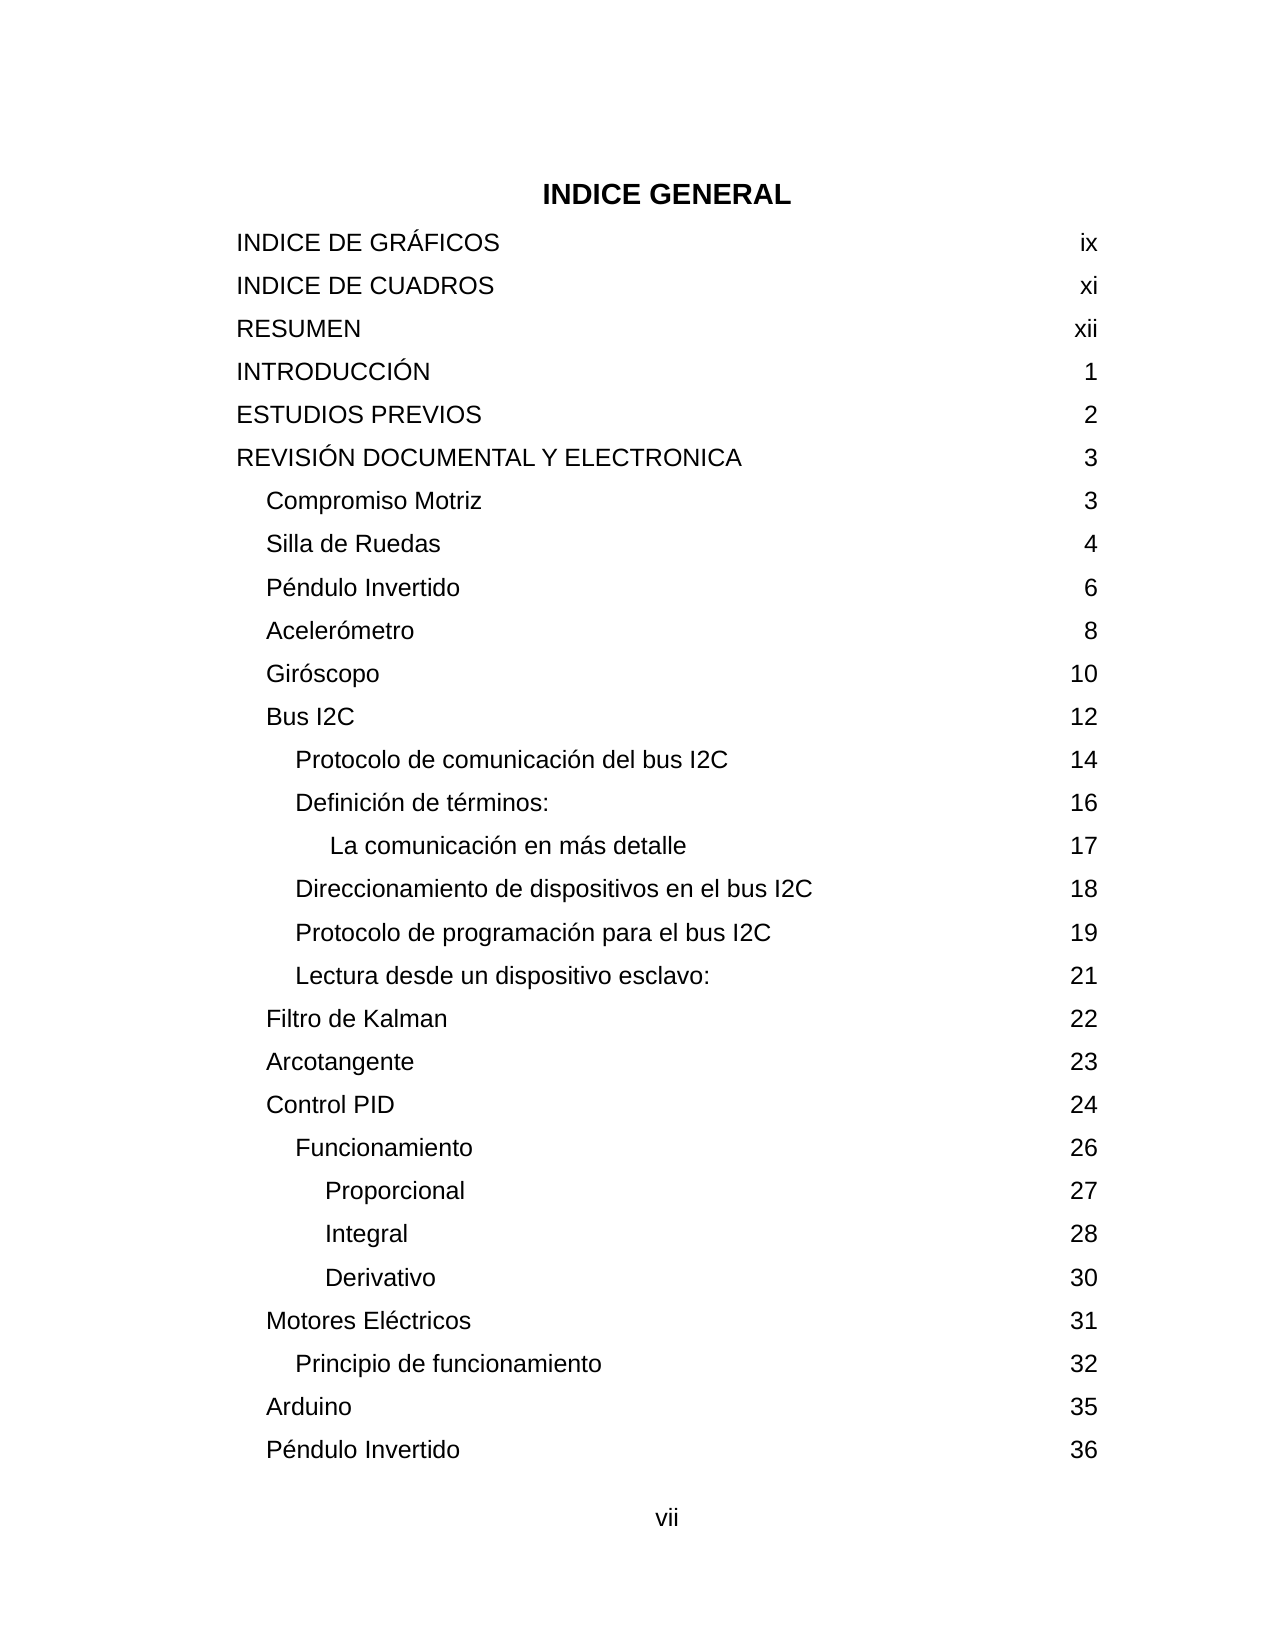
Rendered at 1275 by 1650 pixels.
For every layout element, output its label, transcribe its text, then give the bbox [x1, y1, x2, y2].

text Protocolo de programación para el bus I2C 19 [295, 917, 1098, 946]
text Péndulo Invertido 6 [266, 572, 1098, 601]
text Protocolo de comunicación del bus I2C 14 [295, 745, 1098, 774]
text Proporcional 27 [325, 1176, 1098, 1205]
text Control PID 24 [266, 1090, 1098, 1119]
text Acelerómetro 8 [266, 616, 1098, 644]
text INDICE GENERAL [236, 177, 1098, 211]
text REVISIÓN DOCUMENTAL Y ELECTRONICA 3 [236, 443, 1098, 472]
text ESTUDIOS PREVIOS 2 [236, 400, 1098, 429]
text INDICE DE CUADROS xi [236, 271, 1098, 299]
text Silla de Ruedas 4 [266, 529, 1098, 558]
text RESUMEN xii [236, 314, 1098, 342]
text Lectura desde un dispositivo esclavo: 21 [295, 961, 1098, 989]
text La comunicación en más detalle 17 [295, 831, 1098, 860]
text Direccionamiento de dispositivos en el bus I2C 18 [295, 874, 1098, 903]
text Bus I2C 12 [266, 702, 1098, 731]
text Arduino 35 [266, 1392, 1098, 1421]
text Integral 28 [325, 1219, 1098, 1248]
text Filtro de Kalman 22 [266, 1004, 1098, 1032]
text Péndulo Invertido 36 [266, 1435, 1098, 1464]
text Definición de términos: 16 [295, 788, 1098, 817]
text Principio de funcionamiento 32 [295, 1349, 1098, 1377]
text INDICE DE GRÁFICOS ix [236, 227, 1098, 256]
text Motores Eléctricos 31 [266, 1306, 1098, 1334]
text Arcotangente 23 [266, 1047, 1098, 1076]
text Funcionamiento 26 [295, 1133, 1098, 1162]
text Compromiso Motriz 3 [266, 486, 1098, 515]
text Giróscopo 10 [266, 659, 1098, 687]
text INTRODUCCIÓN 1 [236, 357, 1098, 386]
text Derivativo 30 [325, 1262, 1098, 1291]
